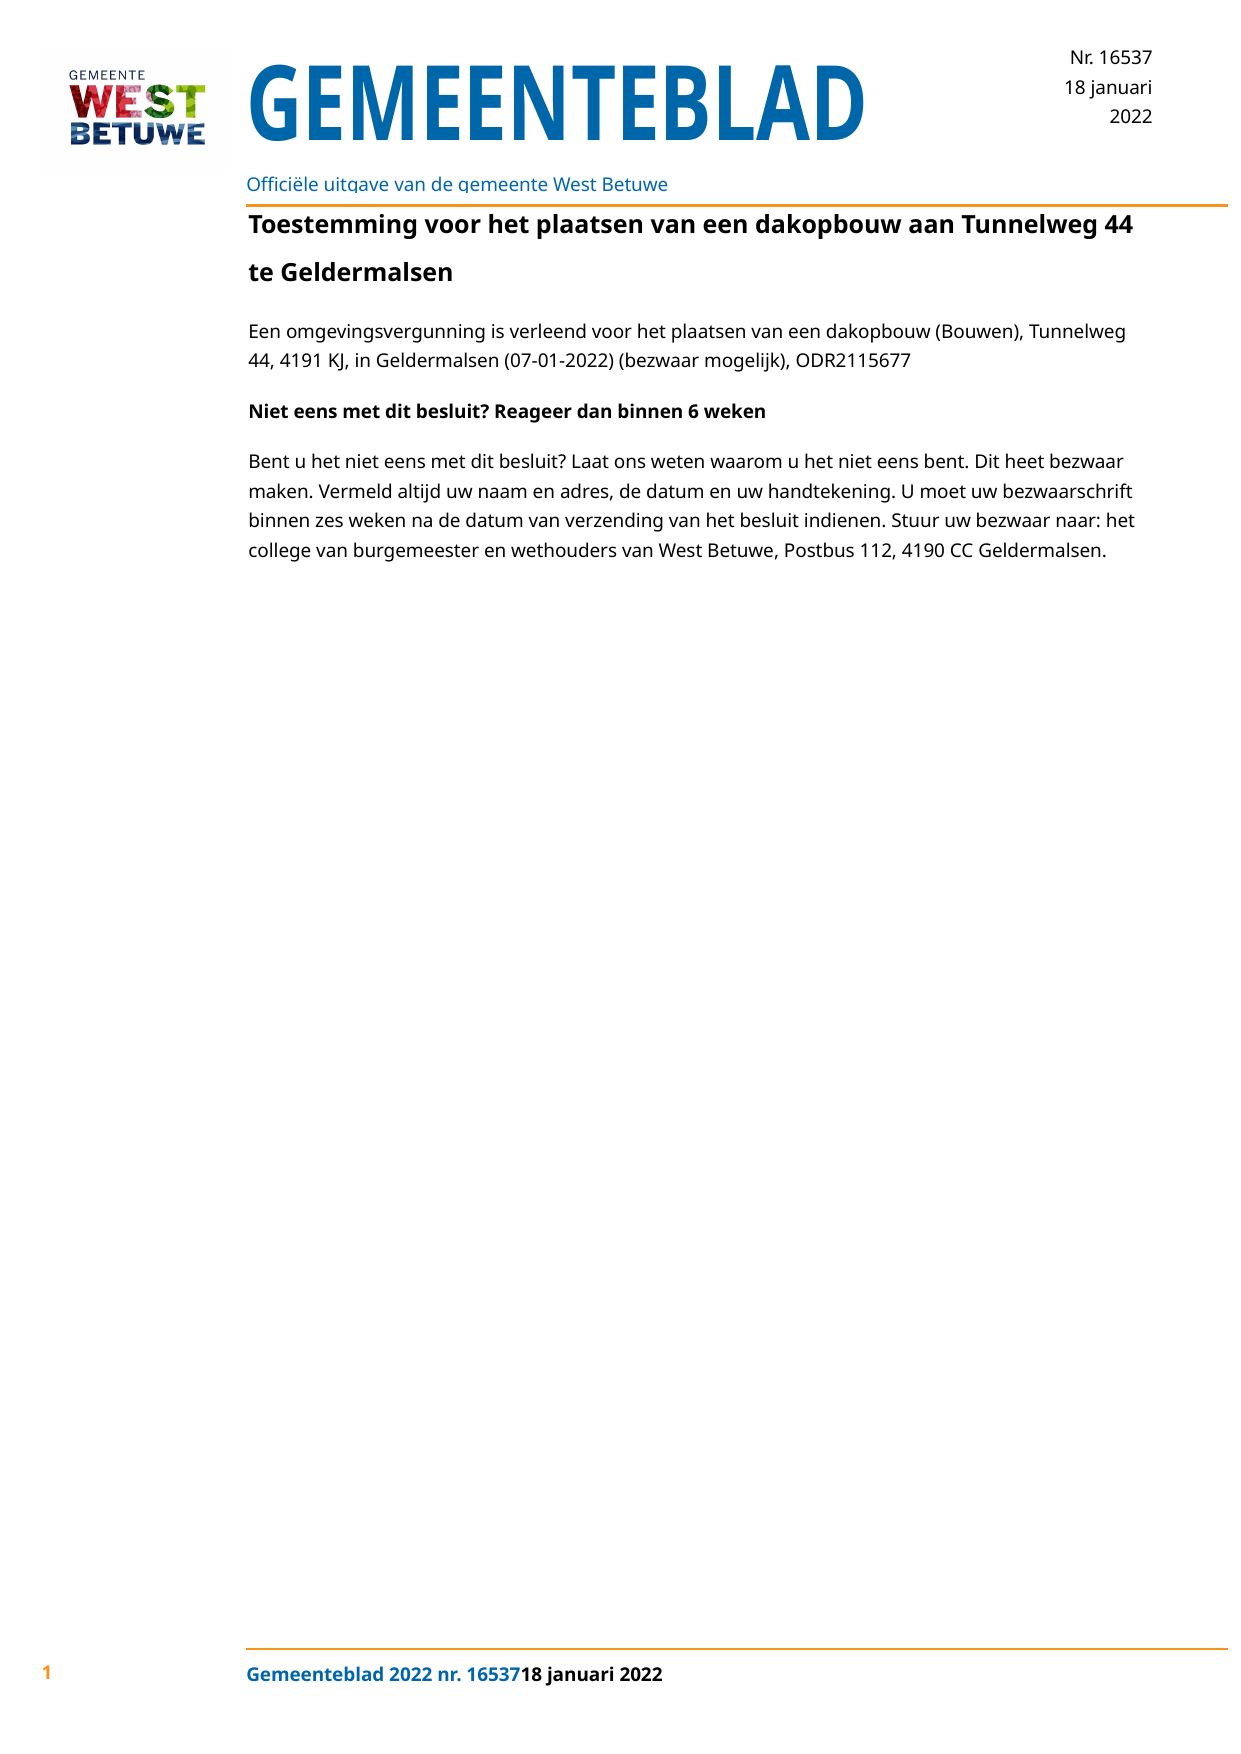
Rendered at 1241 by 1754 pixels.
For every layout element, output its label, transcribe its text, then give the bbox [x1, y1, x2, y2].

text Bent u het niet eens met dit besluit? Laat ons weten waarom u het niet eens bent. Dit heet bezwaar maken. Vermeld altijd uw naam en adres, de datum en uw handtekening. U moet uw bezwaarschrift binnen zes weken na de datum van verzending van het besluit indienen. Stuur uw bezwaar naar: het college van burgemeester en wethouders van West Betuwe, Postbus 112, 4190 CC Geldermalsen. [248, 448, 1152, 563]
text Niet eens met dit besluit? Reageer dan binnen 6 weken [248, 398, 1152, 424]
picture [41, 47, 231, 172]
text Toestemming voor het plaatsen van een dakopbouw aan Tunnelweg 44 te Geldermalsen [248, 207, 1152, 288]
text Een omgevingsvergunning is verleend voor het plaatsen van een dakopbouw (Bouwen), Tunnelweg 44, 4191 KJ, in Geldermalsen (07-01-2022) (bezwaar mogelijk), ODR2115677 [248, 318, 1152, 373]
